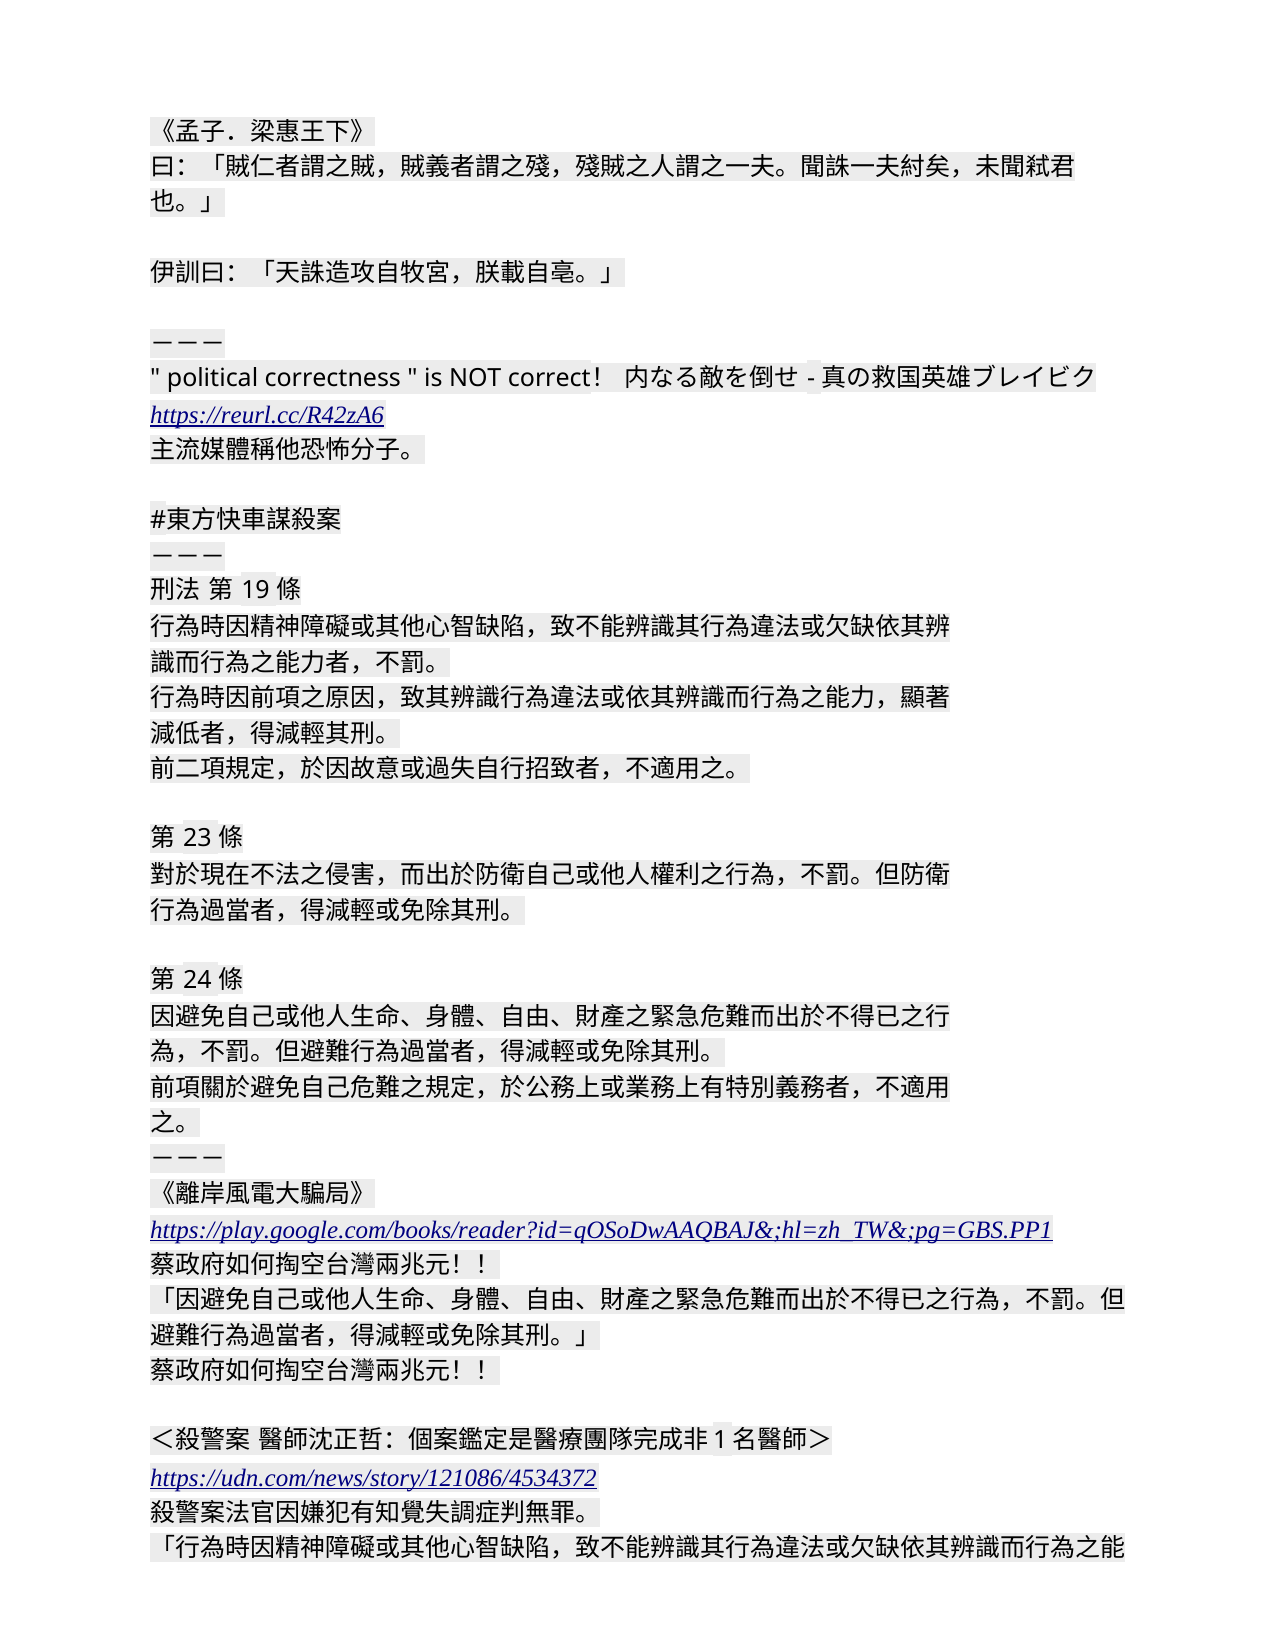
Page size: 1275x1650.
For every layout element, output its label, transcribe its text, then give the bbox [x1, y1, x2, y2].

text 《孟子．梁惠王下》 曰：「賊仁者謂之賊，賊義者謂之殘，殘賊之人謂之一夫。聞誅一夫紂矣，未聞弒君也。」 伊訓曰：「天誅造攻自牧宮，朕載自亳。」 －－－ " political correctness " is NOT correct！ 内なる敵を倒せ - 真の救国英雄ブレイビク https://reurl.cc/R42zA6 主流媒體稱他恐怖分子。 #東方快車謀殺案 －－－ 刑法 第 19 條 行為時因精神障礙或其他心智缺陷，致不能辨識其行為違法或欠缺依其辨 識而行為之能力者，不罰。 行為時因前項之原因，致其辨識行為違法或依其辨識而行為之能力，顯著 減低者，得減輕其刑。 前二項規定，於因故意或過失自行招致者，不適用之。 第 23 條 對於現在不法之侵害，而出於防衛自己或他人權利之行為，不罰。但防衛 行為過當者，得減輕或免除其刑。 第 24 條 因避免自己或他人生命、身體、自由、財產之緊急危難而出於不得已之行 為，不罰。但避難行為過當者，得減輕或免除其刑。 前項關於避免自己危難之規定，於公務上或業務上有特別義務者，不適用 之。 －－－ 《離岸風電大騙局》 https://play.google.com/books/reader?id=qOSoDwAAQBAJ&;hl=zh_TW&;pg=GBS.PP1 蔡政府如何掏空台灣兩兆元！！ 「因避免自己或他人生命、身體、自由、財產之緊急危難而出於不得已之行為，不罰。但避難行為過當者，得減輕或免除其刑。」 蔡政府如何掏空台灣兩兆元！！ ＜殺警案 醫師沈正哲：個案鑑定是醫療團隊完成非1名醫師＞ https://udn.com/news/story/121086/4534372 殺警案法官因嫌犯有知覺失調症判無罪。 「行為時因精神障礙或其他心智缺陷，致不能辨識其行為違法或欠缺依其辨識而行為之能 [150, 75, 1125, 1562]
